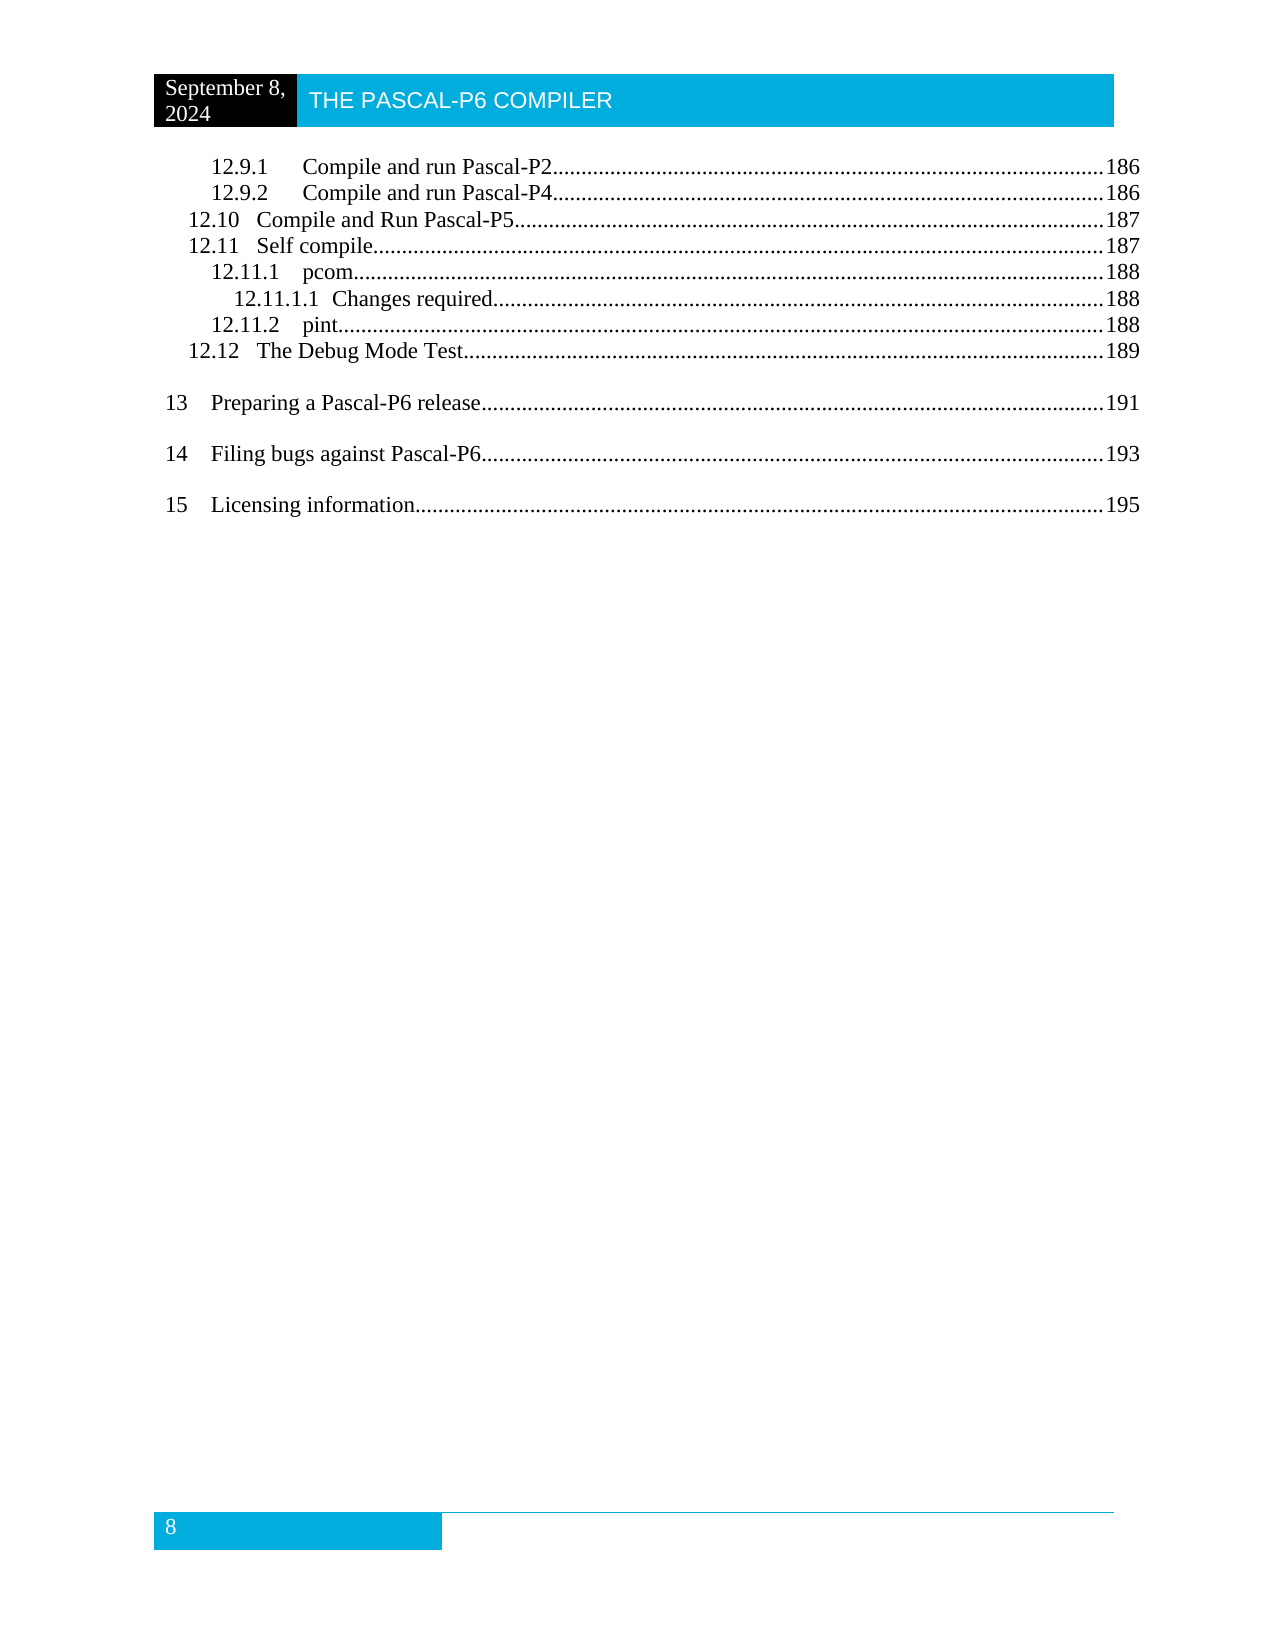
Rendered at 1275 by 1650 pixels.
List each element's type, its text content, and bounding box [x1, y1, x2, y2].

text 12.11 Self compile 187 [188, 232, 1125, 258]
text 12.10 Compile and Run Pascal-P5 187 [188, 206, 1125, 232]
text 12.11.1 pcom 188 [211, 258, 1125, 285]
text 14 Filing bugs against Pascal-P6 193 [165, 440, 1125, 466]
text 15 Licensing information 195 [165, 491, 1125, 518]
text 12.9.1 Compile and run Pascal-P2 186 [211, 153, 1125, 179]
text 13 Preparing a Pascal-P6 release 191 [165, 389, 1125, 415]
text 12.9.2 Compile and run Pascal-P4 186 [211, 179, 1125, 206]
text 12.11.2 pint 188 [211, 311, 1125, 337]
text 12.11.1.1 Changes required 188 [233, 285, 1125, 311]
text 12.12 The Debug Mode Test 189 [188, 337, 1125, 364]
